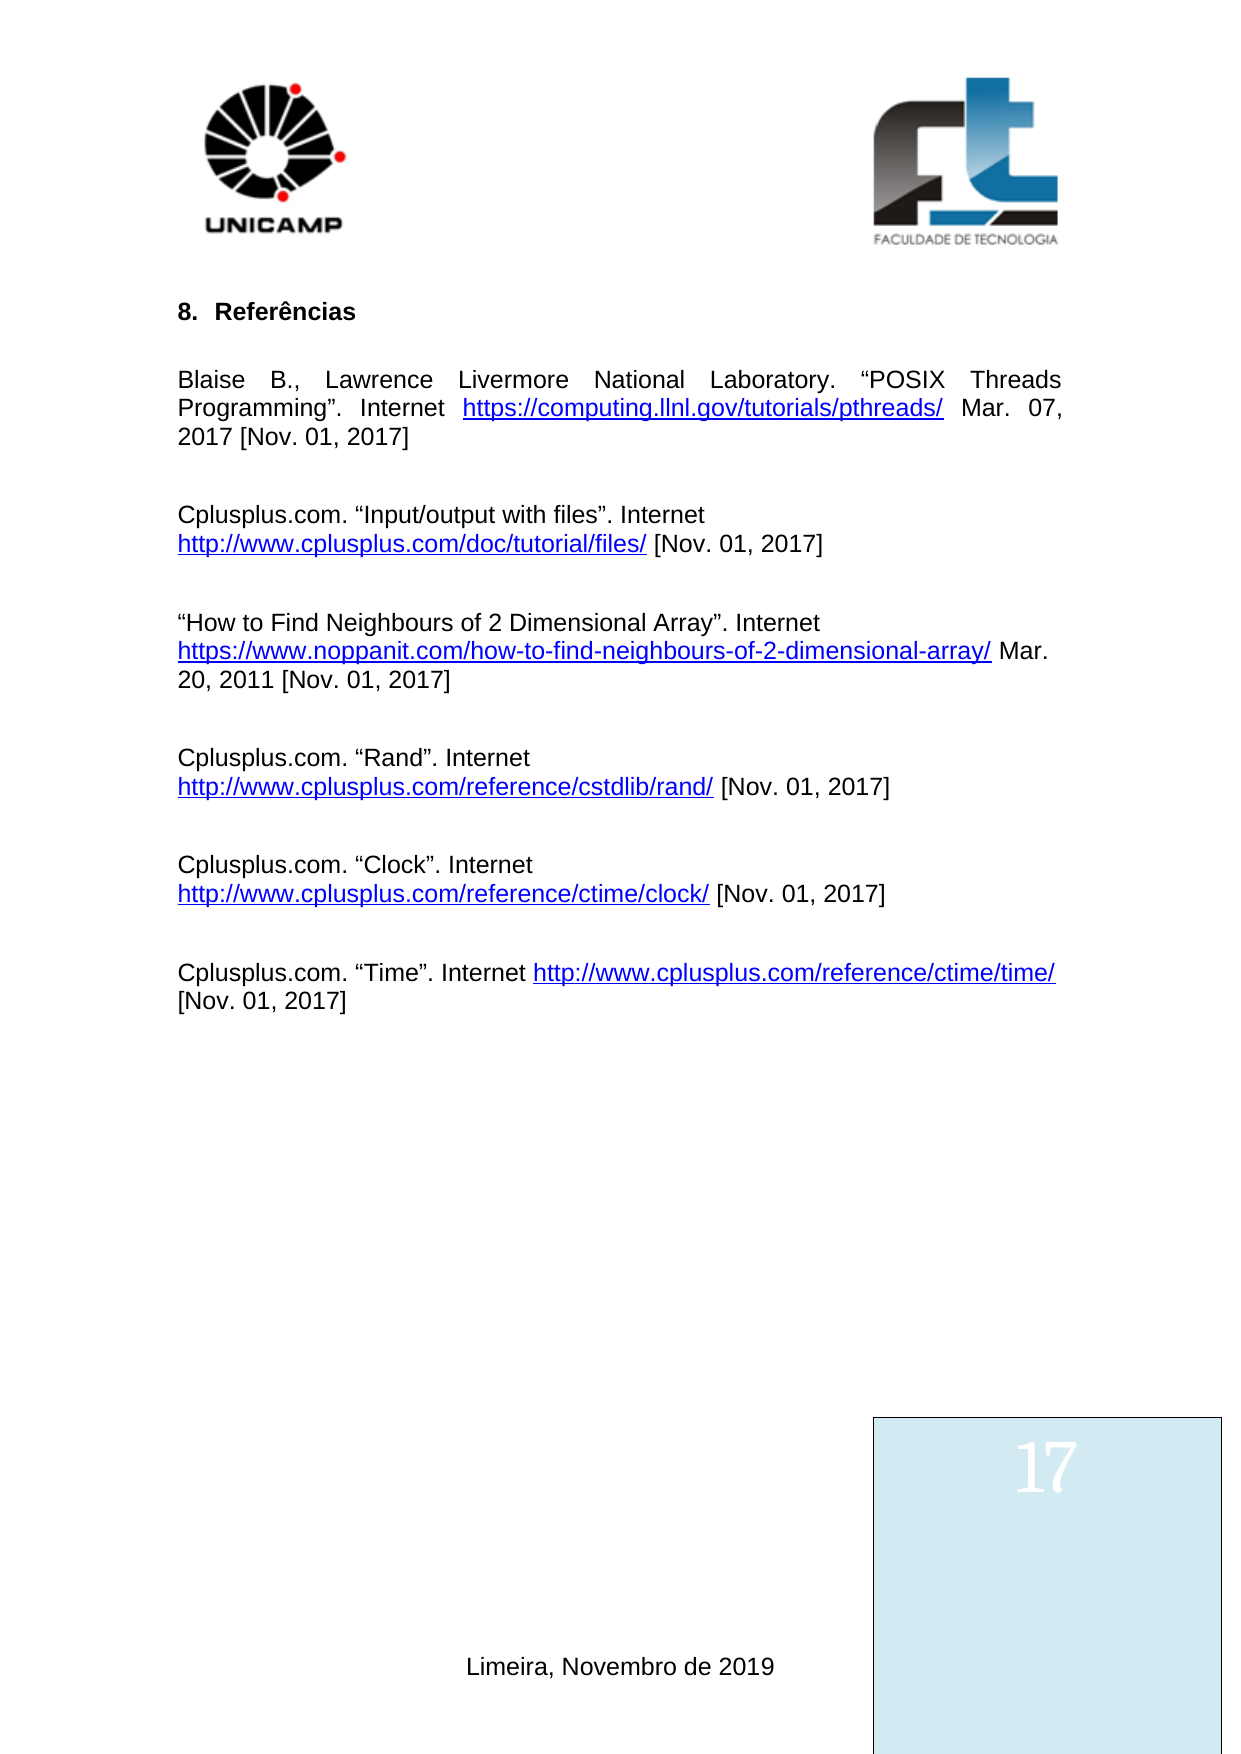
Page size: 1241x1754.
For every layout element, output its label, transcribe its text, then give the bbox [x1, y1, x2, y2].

text Cplusplus.com. “Input/output with files”. Internet http://www.cplusplus.com/doc/tutorial/files/ [Nov. 01, 2017] [177, 501, 1063, 558]
subtitle Referências [177, 297, 1063, 326]
text Cplusplus.com. “Clock”. Internet http://www.cplusplus.com/reference/ctime/clock/ [Nov. 01, 2017] [177, 851, 1063, 908]
picture [871, 75, 1061, 248]
picture [180, 73, 362, 248]
text Cplusplus.com. “Time”. Internet http://www.cplusplus.com/reference/ctime/time/ [Nov. 01, 2017] [177, 958, 1063, 1015]
text Blaise B., Lawrence Livermore National Laboratory. “POSIX Threads Programming”. Internet https://computing.llnl.gov/tutorials/pthreads/ Mar. 07, 2017 [Nov. 01, 2017] [177, 365, 1063, 451]
text Cplusplus.com. “Rand”. Internet http://www.cplusplus.com/reference/cstdlib/rand/ [Nov. 01, 2017] [177, 743, 1063, 801]
text “How to Find Neighbours of 2 Dimensional Array”. Internet https://www.noppanit.com/how-to-find-neighbours-of-2-dimensional-array/ Mar. 20, 2011 [Nov. 01, 2017] [177, 608, 1063, 694]
